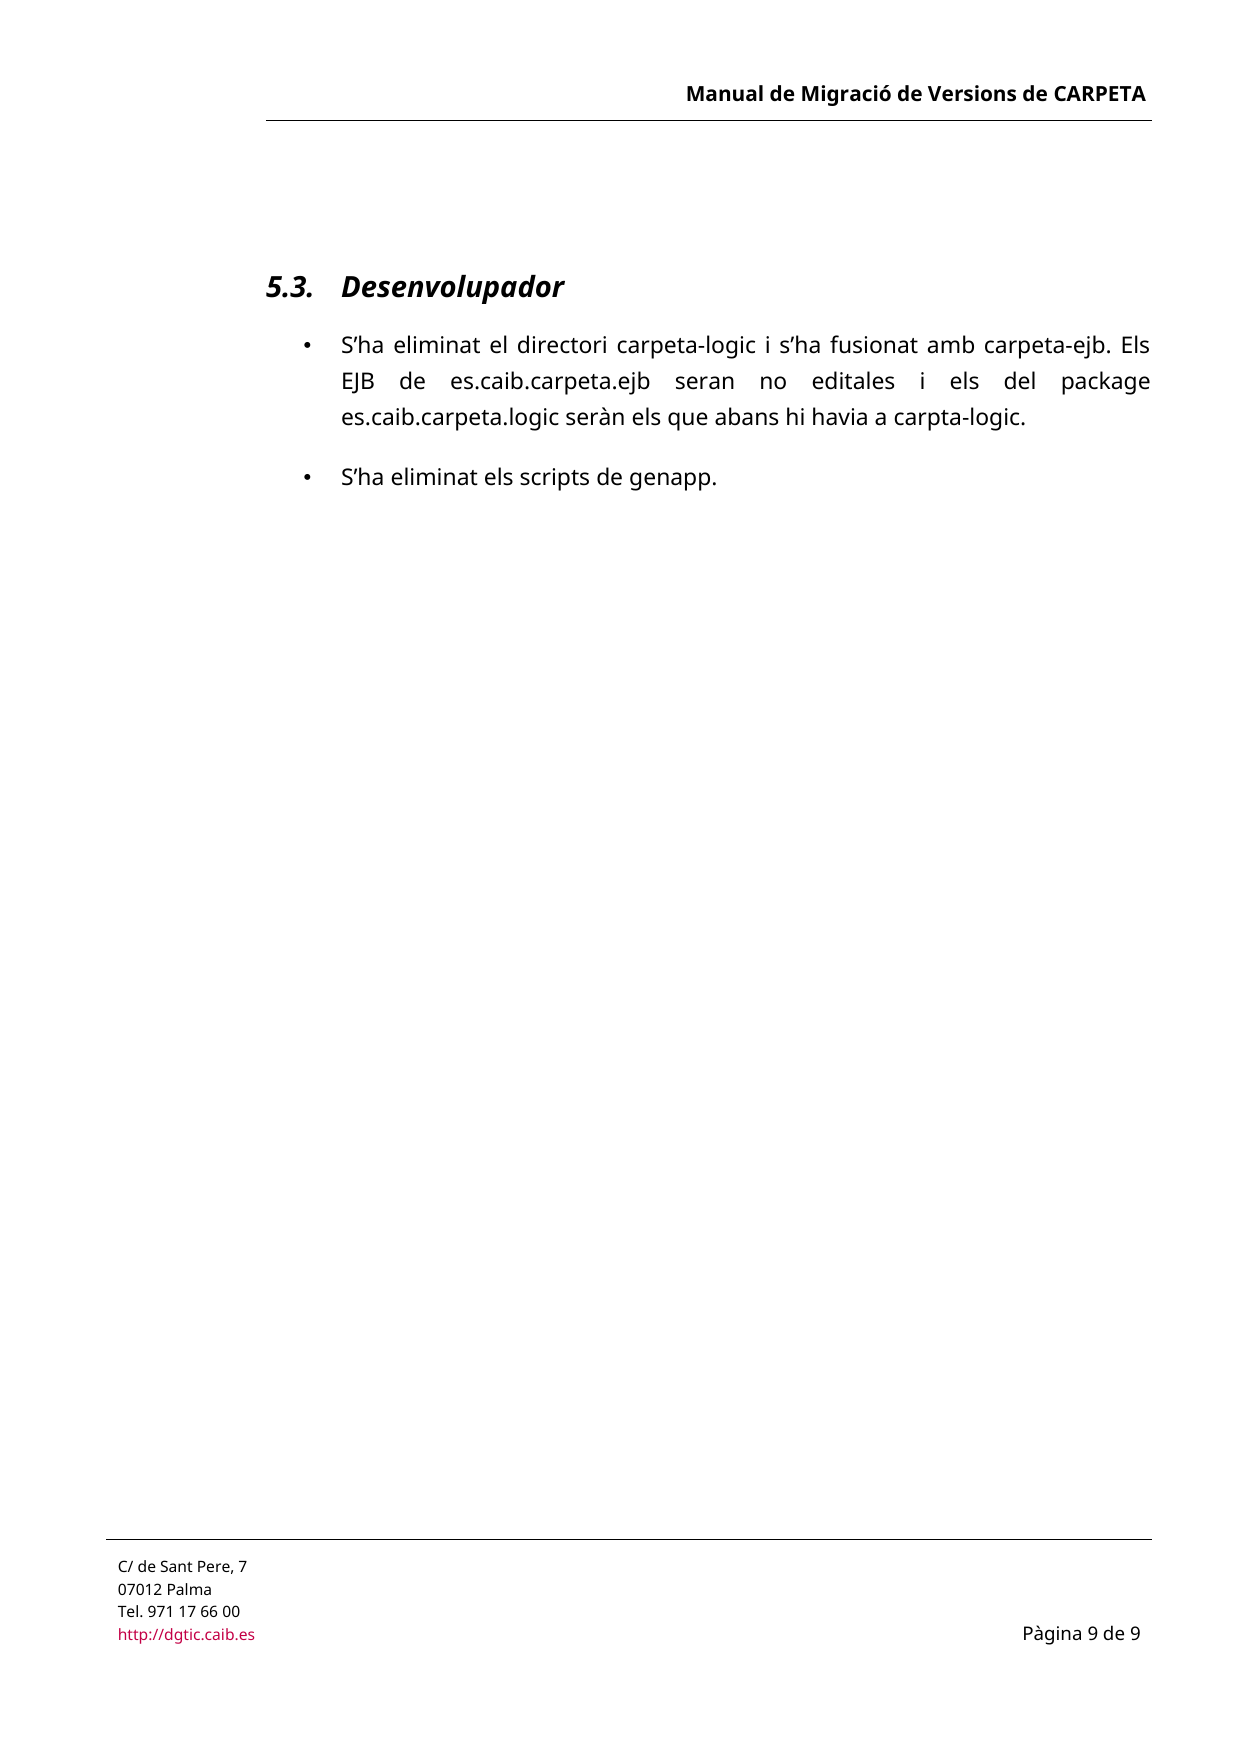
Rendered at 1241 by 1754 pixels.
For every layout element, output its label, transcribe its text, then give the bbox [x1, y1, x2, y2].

list S’ha eliminat el directori carpeta-logic i s’ha fusionat amb carpeta-ejb. Els EJB de es.caib.carpeta.ejb seran no editales i els del package es.caib.carpeta.logic seràn els que abans hi havia a carpta-logic. [303, 329, 1152, 432]
subtitle Desenvolupador [266, 266, 1152, 306]
list S’ha eliminat els scripts de genapp. [303, 461, 1152, 492]
